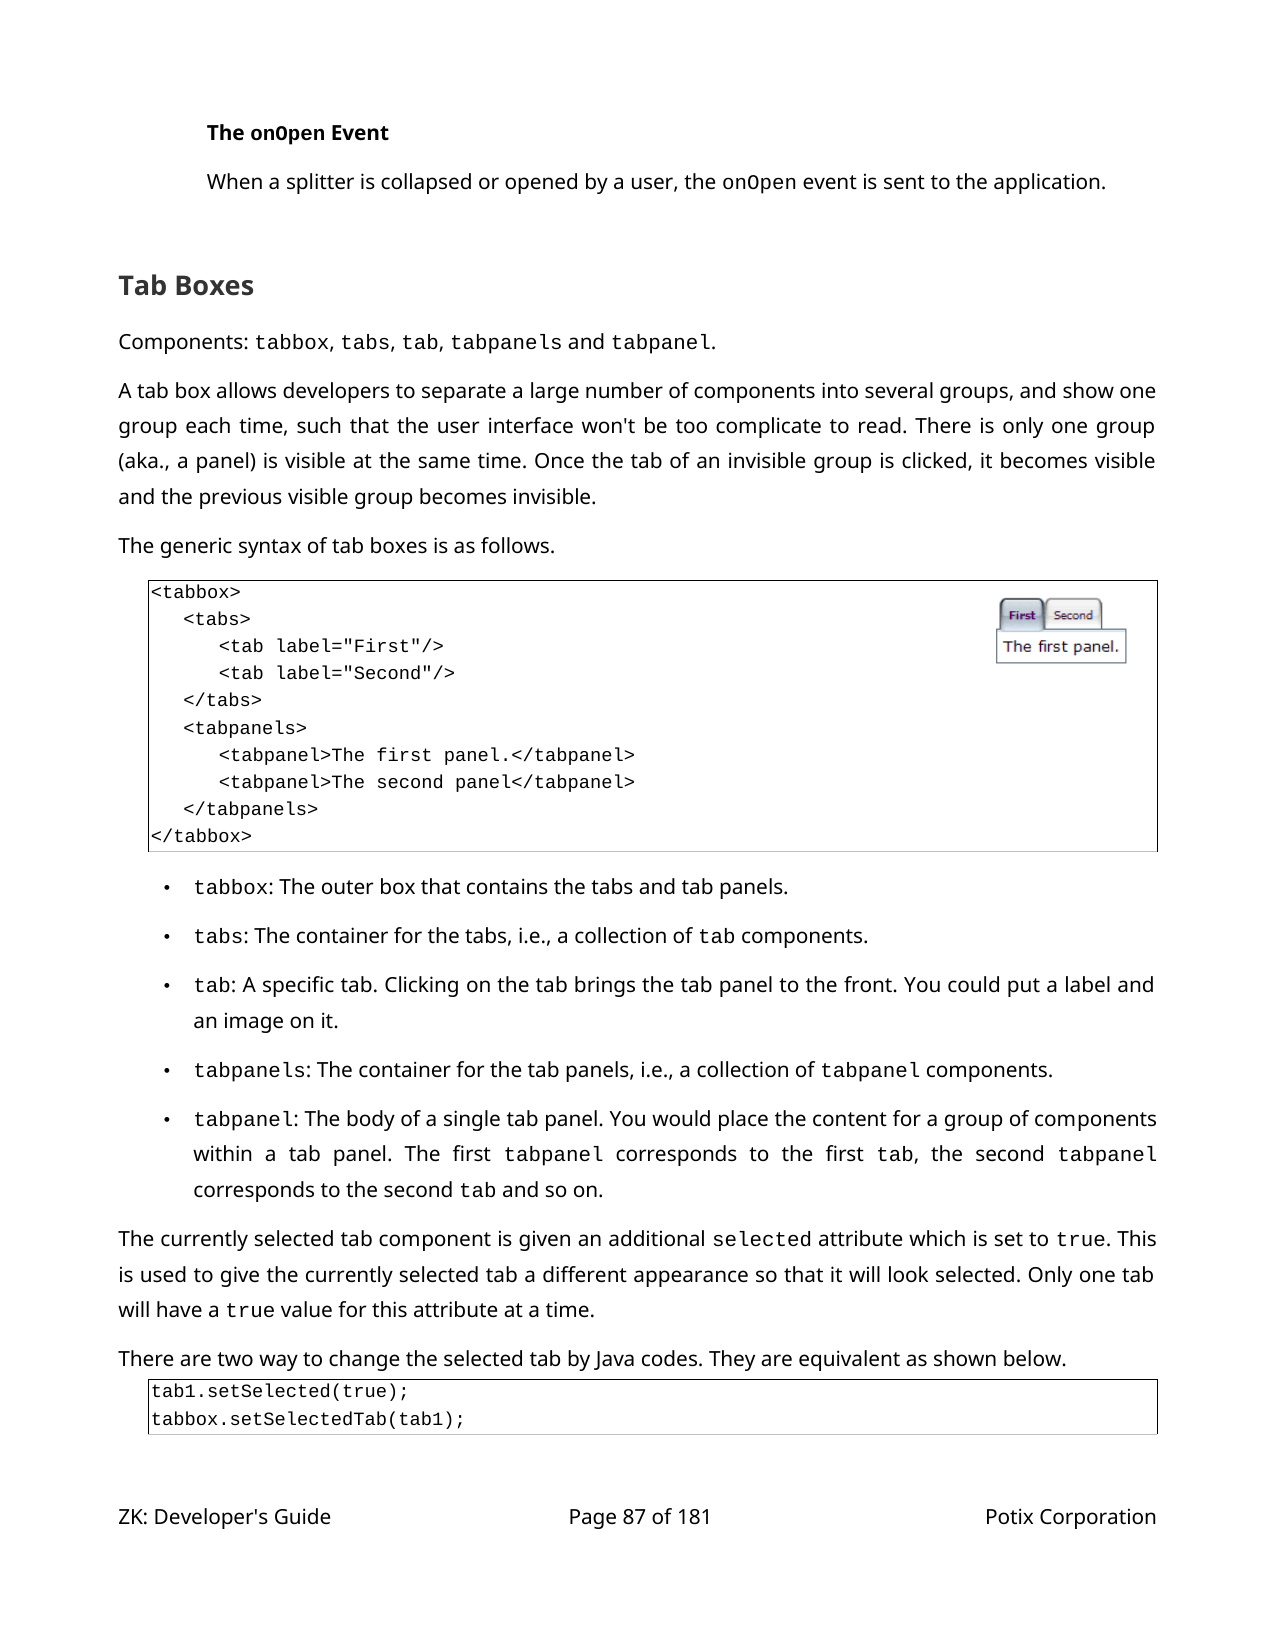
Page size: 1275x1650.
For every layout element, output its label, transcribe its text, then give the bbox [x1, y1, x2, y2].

picture [995, 595, 1130, 667]
text <tab label="Second"/> [149, 661, 1157, 685]
text <tabpanel>The first panel.</tabpanel> [149, 743, 1157, 767]
text [1130, 607, 1157, 631]
text A tab box allows developers to separate a large number of components into several groups, and show one group each time, such that the user interface won't be too complicate to read. There is only one group (aka., a panel) is visible at the same time. Once the tab of an invisible group is clicked, it becomes visible and the previous visible group becomes invisible. [118, 376, 1157, 510]
text </tabbox> [149, 824, 1157, 851]
list tabpanels: The container for the tab panels, i.e., a collection of tabpanel components. [164, 1055, 1157, 1083]
list tabbox: The outer box that contains the tabs and tab panels. [164, 872, 1157, 901]
text <tabpanel>The second panel</tabpanel> [149, 770, 1157, 794]
text tabbox.setSelectedTab(tab1); [149, 1407, 1157, 1434]
text </tabs> [149, 688, 1157, 713]
subtitle Tab Boxes [118, 267, 1157, 303]
text The generic syntax of tab boxes is as follows. [118, 531, 1157, 559]
text <tabs> [149, 607, 995, 631]
text [1130, 634, 1157, 658]
list tabs: The container for the tabs, i.e., a collection of tab components. [164, 921, 1157, 950]
text <tabbox> [149, 581, 1157, 604]
text tab1.setSelected(true); [149, 1380, 1157, 1404]
list tabpanel: The body of a single tab panel. You would place the content for a group of components within a tab panel. The first tabpanel corresponds to the first tab, the second tabpanel corresponds to the second tab and so on. [164, 1104, 1157, 1204]
subtitle The onOpen Event [207, 118, 1157, 147]
text </tabpanels> [149, 797, 1157, 821]
text Components: tabbox, tabs, tab, tabpanels and tabpanel. [118, 327, 1157, 356]
text There are two way to change the selected tab by Java codes. They are equivalent as shown below. [118, 1344, 1157, 1372]
text The currently selected tab component is given an additional selected attribute which is set to true. This is used to give the currently selected tab a different appearance so that it will look selected. Only one tab will have a true value for this attribute at a time. [118, 1224, 1157, 1323]
text When a splitter is collapsed or opened by a user, the onOpen event is sent to the application. [207, 167, 1157, 196]
text <tabpanels> [149, 716, 1157, 740]
list tab: A specific tab. Clicking on the tab brings the tab panel to the front. You could put a label and an image on it. [164, 971, 1157, 1034]
text <tab label="First"/> [149, 634, 995, 658]
